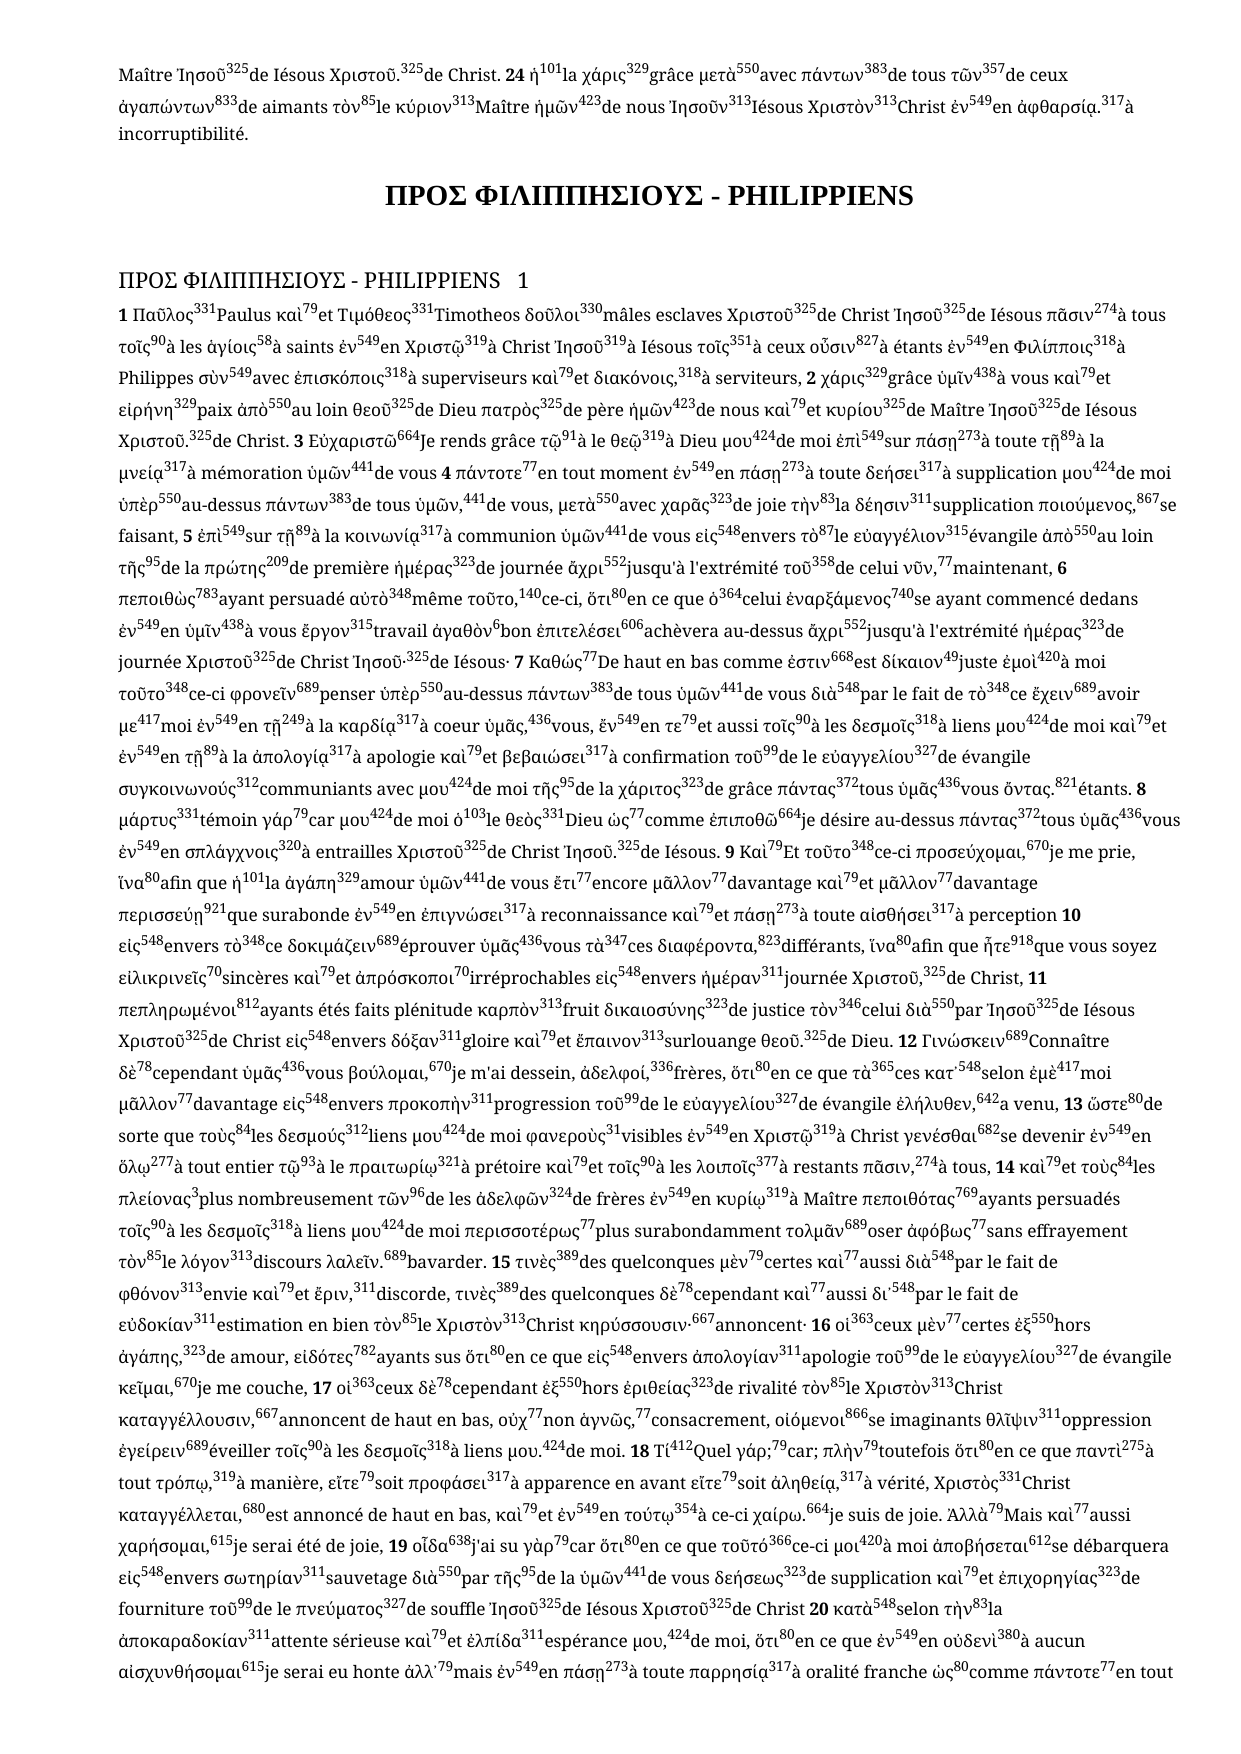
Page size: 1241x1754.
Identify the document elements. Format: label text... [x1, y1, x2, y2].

text ΠΡΟΣ ΦΙΛΙΠΠΗΣΙΟΥΣ - PHILIPPIENS 1 [118, 265, 1181, 295]
subtitle ΠΡΟΣ ΦΙΛΙΠΠΗΣΙΟΥΣ - PHILIPPIENS [118, 178, 1181, 211]
text 1 Παῦλος331Paulus καὶ79et Τιμόθεος331Timotheos δοῦλοι330mâles esclaves Χριστοῦ325de Christ Ἰησοῦ325de Iésous πᾶσιν274à tous τοῖς90à les ἁγίοις58à saints ἐν549en Χριστῷ319à Christ Ἰησοῦ319à Iésous τοῖς351à ceux οὖσιν827à étants ἐν549en Φιλίπποις318à Philippes σὺν549avec ἐπισκόποις318à superviseurs καὶ79et διακόνοις,318à serviteurs, 2 χάρις329grâce ὑμῖν438à vous καὶ79et εἰρήνη329paix ἀπὸ550au loin θεοῦ325de Dieu πατρὸς325de père ἡμῶν423de nous καὶ79et κυρίου325de Maître Ἰησοῦ325de Iésous Χριστοῦ.325de Christ. 3 Εὐχαριστῶ664Je rends grâce τῷ91à le θεῷ319à Dieu μου424de moi ἐπὶ549sur πάσῃ273à toute τῇ89à la μνείᾳ317à mémoration ὑμῶν441de vous 4 πάντοτε77en tout moment ἐν549en πάσῃ273à toute δεήσει317à supplication μου424de moi ὑπὲρ550au-dessus πάντων383de tous ὑμῶν,441de vous, μετὰ550avec χαρᾶς323de joie τὴν83la δέησιν311supplication ποιούμενος,867se faisant, 5 ἐπὶ549sur τῇ89à la κοινωνίᾳ317à communion ὑμῶν441de vous εἰς548envers τὸ87le εὐαγγέλιον315évangile ἀπὸ550au loin τῆς95de la πρώτης209de première ἡμέρας323de journée ἄχρι552jusqu'à l'extrémité τοῦ358de celui νῦν,77maintenant, 6 πεποιθὼς783ayant persuadé αὐτὸ348même τοῦτο,140ce-ci, ὅτι80en ce que ὁ364celui ἐναρξάμενος740se ayant commencé dedans ἐν549en ὑμῖν438à vous ἔργον315travail ἀγαθὸν6bon ἐπιτελέσει606achèvera au-dessus ἄχρι552jusqu'à l'extrémité ἡμέρας323de journée Χριστοῦ325de Christ Ἰησοῦ·325de Iésous· 7 Καθώς77De haut en bas comme ἐστιν668est δίκαιον49juste ἐμοὶ420à moi τοῦτο348ce-ci φρονεῖν689penser ὑπὲρ550au-dessus πάντων383de tous ὑμῶν441de vous διὰ548par le fait de τὸ348ce ἔχειν689avoir με417moi ἐν549en τῇ249à la καρδίᾳ317à coeur ὑμᾶς,436vous, ἔν549en τε79et aussi τοῖς90à les δεσμοῖς318à liens μου424de moi καὶ79et ἐν549en τῇ89à la ἀπολογίᾳ317à apologie καὶ79et βεβαιώσει317à confirmation τοῦ99de le εὐαγγελίου327de évangile συγκοινωνούς312communiants avec μου424de moi τῆς95de la χάριτος323de grâce πάντας372tous ὑμᾶς436vous ὄντας.821étants. 8 μάρτυς331témoin γάρ79car μου424de moi ὁ103le θεὸς331Dieu ὡς77comme ἐπιποθῶ664je désire au-dessus πάντας372tous ὑμᾶς436vous ἐν549en σπλάγχνοις320à entrailles Χριστοῦ325de Christ Ἰησοῦ.325de Iésous. 9 Καὶ79Et τοῦτο348ce-ci προσεύχομαι,670je me prie, ἵνα80afin que ἡ101la ἀγάπη329amour ὑμῶν441de vous ἔτι77encore μᾶλλον77davantage καὶ79et μᾶλλον77davantage περισσεύῃ921que surabonde ἐν549en ἐπιγνώσει317à reconnaissance καὶ79et πάσῃ273à toute αἰσθήσει317à perception 10 εἰς548envers τὸ348ce δοκιμάζειν689éprouver ὑμᾶς436vous τὰ347ces διαφέροντα,823différants, ἵνα80afin que ἦτε918que vous soyez εἰλικρινεῖς70sincères καὶ79et ἀπρόσκοποι70irréprochables εἰς548envers ἡμέραν311journée Χριστοῦ,325de Christ, 11 πεπληρωμένοι812ayants étés faits plénitude καρπὸν313fruit δικαιοσύνης323de justice τὸν346celui διὰ550par Ἰησοῦ325de Iésous Χριστοῦ325de Christ εἰς548envers δόξαν311gloire καὶ79et ἔπαινον313surlouange θεοῦ.325de Dieu. 12 Γινώσκειν689Connaître δὲ78cependant ὑμᾶς436vous βούλομαι,670je m'ai dessein, ἀδελφοί,336frères, ὅτι80en ce que τὰ365ces κατ᾽548selon ἐμὲ417moi μᾶλλον77davantage εἰς548envers προκοπὴν311progression τοῦ99de le εὐαγγελίου327de évangile ἐλήλυθεν,642a venu, 13 ὥστε80de sorte que τοὺς84les δεσμούς312liens μου424de moi φανεροὺς31visibles ἐν549en Χριστῷ319à Christ γενέσθαι682se devenir ἐν549en ὅλῳ277à tout entier τῷ93à le πραιτωρίῳ321à prétoire καὶ79et τοῖς90à les λοιποῖς377à restants πᾶσιν,274à tous, 14 καὶ79et τοὺς84les πλείονας3plus nombreusement τῶν96de les ἀδελφῶν324de frères ἐν549en κυρίῳ319à Maître πεποιθότας769ayants persuadés τοῖς90à les δεσμοῖς318à liens μου424de moi περισσοτέρως77plus surabondamment τολμᾶν689oser ἀφόβως77sans effrayement τὸν85le λόγον313discours λαλεῖν.689bavarder. 15 τινὲς389des quelconques μὲν79certes καὶ77aussi διὰ548par le fait de φθόνον313envie καὶ79et ἔριν,311discorde, τινὲς389des quelconques δὲ78cependant καὶ77aussi δι᾽548par le fait de εὐδοκίαν311estimation en bien τὸν85le Χριστὸν313Christ κηρύσσουσιν·667annoncent· 16 οἱ363ceux μὲν77certes ἐξ550hors ἀγάπης,323de amour, εἰδότες782ayants sus ὅτι80en ce que εἰς548envers ἀπολογίαν311apologie τοῦ99de le εὐαγγελίου327de évangile κεῖμαι,670je me couche, 17 οἱ363ceux δὲ78cependant ἐξ550hors ἐριθείας323de rivalité τὸν85le Χριστὸν313Christ καταγγέλλουσιν,667annoncent de haut en bas, οὐχ77non ἁγνῶς,77consacrement, οἰόμενοι866se imaginants θλῖψιν311oppression ἐγείρειν689éveiller τοῖς90à les δεσμοῖς318à liens μου.424de moi. 18 Τί412Quel γάρ;79car; πλὴν79toutefois ὅτι80en ce que παντὶ275à tout τρόπῳ,319à manière, εἴτε79soit προφάσει317à apparence en avant εἴτε79soit ἀληθείᾳ,317à vérité, Χριστὸς331Christ καταγγέλλεται,680est annoncé de haut en bas, καὶ79et ἐν549en τούτῳ354à ce-ci χαίρω.664je suis de joie. Ἀλλὰ79Mais καὶ77aussi χαρήσομαι,615je serai été de joie, 19 οἶδα638j'ai su γὰρ79car ὅτι80en ce que τοῦτό366ce-ci μοι420à moi ἀποβήσεται612se débarquera εἰς548envers σωτηρίαν311sauvetage διὰ550par τῆς95de la ὑμῶν441de vous δεήσεως323de supplication καὶ79et ἐπιχορηγίας323de fourniture τοῦ99de le πνεύματος327de souffle Ἰησοῦ325de Iésous Χριστοῦ325de Christ 20 κατὰ548selon τὴν83la ἀποκαραδοκίαν311attente sérieuse καὶ79et ἐλπίδα311espérance μου,424de moi, ὅτι80en ce que ἐν549en οὐδενὶ380à aucun αἰσχυνθήσομαι615je serai eu honte ἀλλ᾽79mais ἐν549en πάσῃ273à toute παρρησίᾳ317à oralité franche ὡς80comme πάντοτε77en tout moment καὶ77aussi νῦν77maintenant μεγαλυνθήσεται619sera magnifié Χριστὸς331Christ ἐν549en τῷ93à le σώματί321à corps μου,424de moi, εἴτε79soit διὰ550par ζωῆς323de vie εἴτε79soit διὰ550par θανάτου.325de trépas. 21 Ἐμοὶ420à Moi γὰρ79car τὸ366ce ζῆν689vivre Χριστὸς331Christ καὶ79et τὸ366ce ἀποθανεῖν681mourir loin κέρδος.333gain. 22 εἰ80si δὲ78cependant τὸ366ce ζῆν689vivre ἐν549en σαρκί,317à chair, τοῦτό366ce-ci μοι420à moi καρπὸς331fruit ἔργου,327de travail, καὶ79et τί399quel αἱρήσομαι608je me ferai hérésie οὐ77non γνωρίζω.664je fais connaître. 23 συνέχομαι676je suis tenu ensemble δὲ78cependant ἐκ550hors τῶν98de les δύο,66de deux, τὴν83la ἐπιθυμίαν311désir en fureur ἔχων840ayant εἰς548envers τὸ348ce ἀναλῦσαι681détacher de bas en haut καὶ79et σὺν549avec Χριστῷ319à Christ εἶναι,689être, πολλῷ380à nombreux [γὰρ]79[car] μᾶλλον77davantage κρεῖσσον·77meilleurement· 24 τὸ366ce δὲ78cependant ἐπιμένειν689rester sur [ἐν]549[en] τῇ89à la σαρκὶ317à chair ἀναγκαιότερον49plus nécessaire δι᾽548par le fait de ὑμᾶς.436vous. 25 καὶ79et τοῦτο348ce-ci πεποιθὼς783ayant persuadé οἶδα638j'ai su ὅτι80en ce que μενῶ602je resterai καὶ79et παραμενῶ602je resterai à côté πᾶσιν377à tous ὑμῖν438à vous εἰς548envers τὴν83la ὑμῶν441de vous προκοπὴν311progression καὶ79et χαρὰν311joie τῆς95de la πίστεως,323de croyance, 26 ἵνα80afin que τὸ105le καύχημα333vantardise ὑμῶν441de vous περισσεύῃ921que surabonde ἐν549en Χριστῷ319à Christ Ἰησοῦ319à Iésous ἐν549en ἐμοὶ420à moi διὰ550par τῆς95de la ἐμῆς227de mienne παρουσίας323de présence πάλιν77de nouveau πρὸς548vers ὑμᾶς.436vous. 27 Μόνον77Seulement ἀξίως77dignement τοῦ99de le εὐαγγελίου327de évangile τοῦ97de le Χριστοῦ325de Christ πολιτεύεσθε,573que vous vous soyez citoyen, ἵνα80afin que εἴτε79soit ἐλθὼν721ayant venu καὶ79et ἰδὼν721ayant vu ὑμᾶς436vous εἴτε79soit ἀπὼν840étant au loin ἀκούω917que j'écoute τὰ347ces περὶ550autour ὑμῶν,441de vous, ὅτι80en ce que στήκετε665vous tenez debout ἐν549en ἑνὶ187à un πνεύματι,321à souffle, μιᾷ183à une ψυχῇ317à âme συναθλοῦντες839luttants en athlète avec τῇ89à la πίστει317à croyance τοῦ99de le εὐαγγελίου327de évangile 28 καὶ79et μὴ77ne pas πτυρόμενοι890étants épouvantés ἐν549en μηδενὶ380à pas un ὑπὸ550sous τῶν357de ceux ἀντικειμένων,860de se couchants contre, ἥτις496laquelle une quelconque ἐστὶν668est αὐτοῖς457à eux ἔνδειξις329indication ἀπωλείας,323de perte complète, ὑμῶν441de vous δὲ78cependant σωτηρίας,323de sauvetage, καὶ79et τοῦτο366ce-ci ἀπὸ550au loin θεοῦ·325de Dieu· 29 ὅτι80en ce que ὑμῖν438à vous ἐχαρίσθη600fut fait grâce τὸ366ce ὑπὲρ550au-dessus Χριστοῦ,325de Christ, οὐ77non μόνον77seulement τὸ366ce εἰς548envers αὐτὸν452lui πιστεύειν689croire ἀλλὰ79mais καὶ77aussi τὸ366ce ὑπὲρ550au-dessus αὐτοῦ464de lui πάσχειν,689souffrir, 30 τὸν85le αὐτὸν138même ἀγῶνα313combat ἔχοντες,839ayants, οἷον480tel que εἴδετε583vous vîtes ἐν549en ἐμοὶ420à moi καὶ79et νῦν77maintenant ἀκούετε665vous écoutez ἐν549en ἐμοί.420à moi. [118, 299, 1181, 1684]
